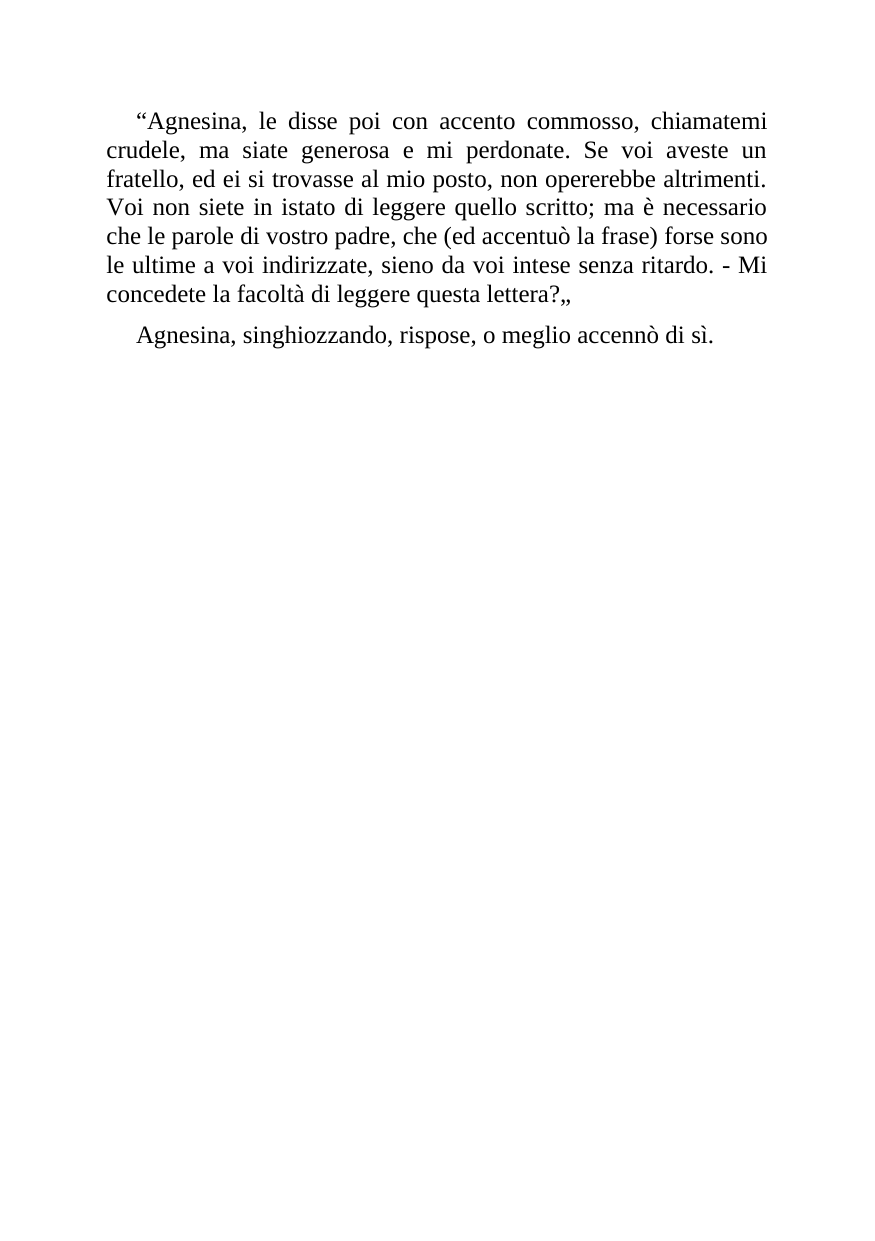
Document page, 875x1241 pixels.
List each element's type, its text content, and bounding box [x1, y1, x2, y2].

text Agnesina, singhiozzando, rispose, o meglio accennò di sì. [106, 320, 768, 349]
text “Agnesina, le disse poi con accento commosso, chiamatemi crudele, ma siate generosa e mi perdonate. Se voi aveste un fratello, ed ei si trovasse al mio posto, non opererebbe altrimenti. Voi non siete in istato di leggere quello scritto; ma è necessario che le parole di vostro padre, che (ed accentuò la frase) forse sono le ultime a voi indirizzate, sieno da voi intese senza ritardo. - Mi concedete la facoltà di leggere questa lettera?„ [106, 106, 768, 307]
